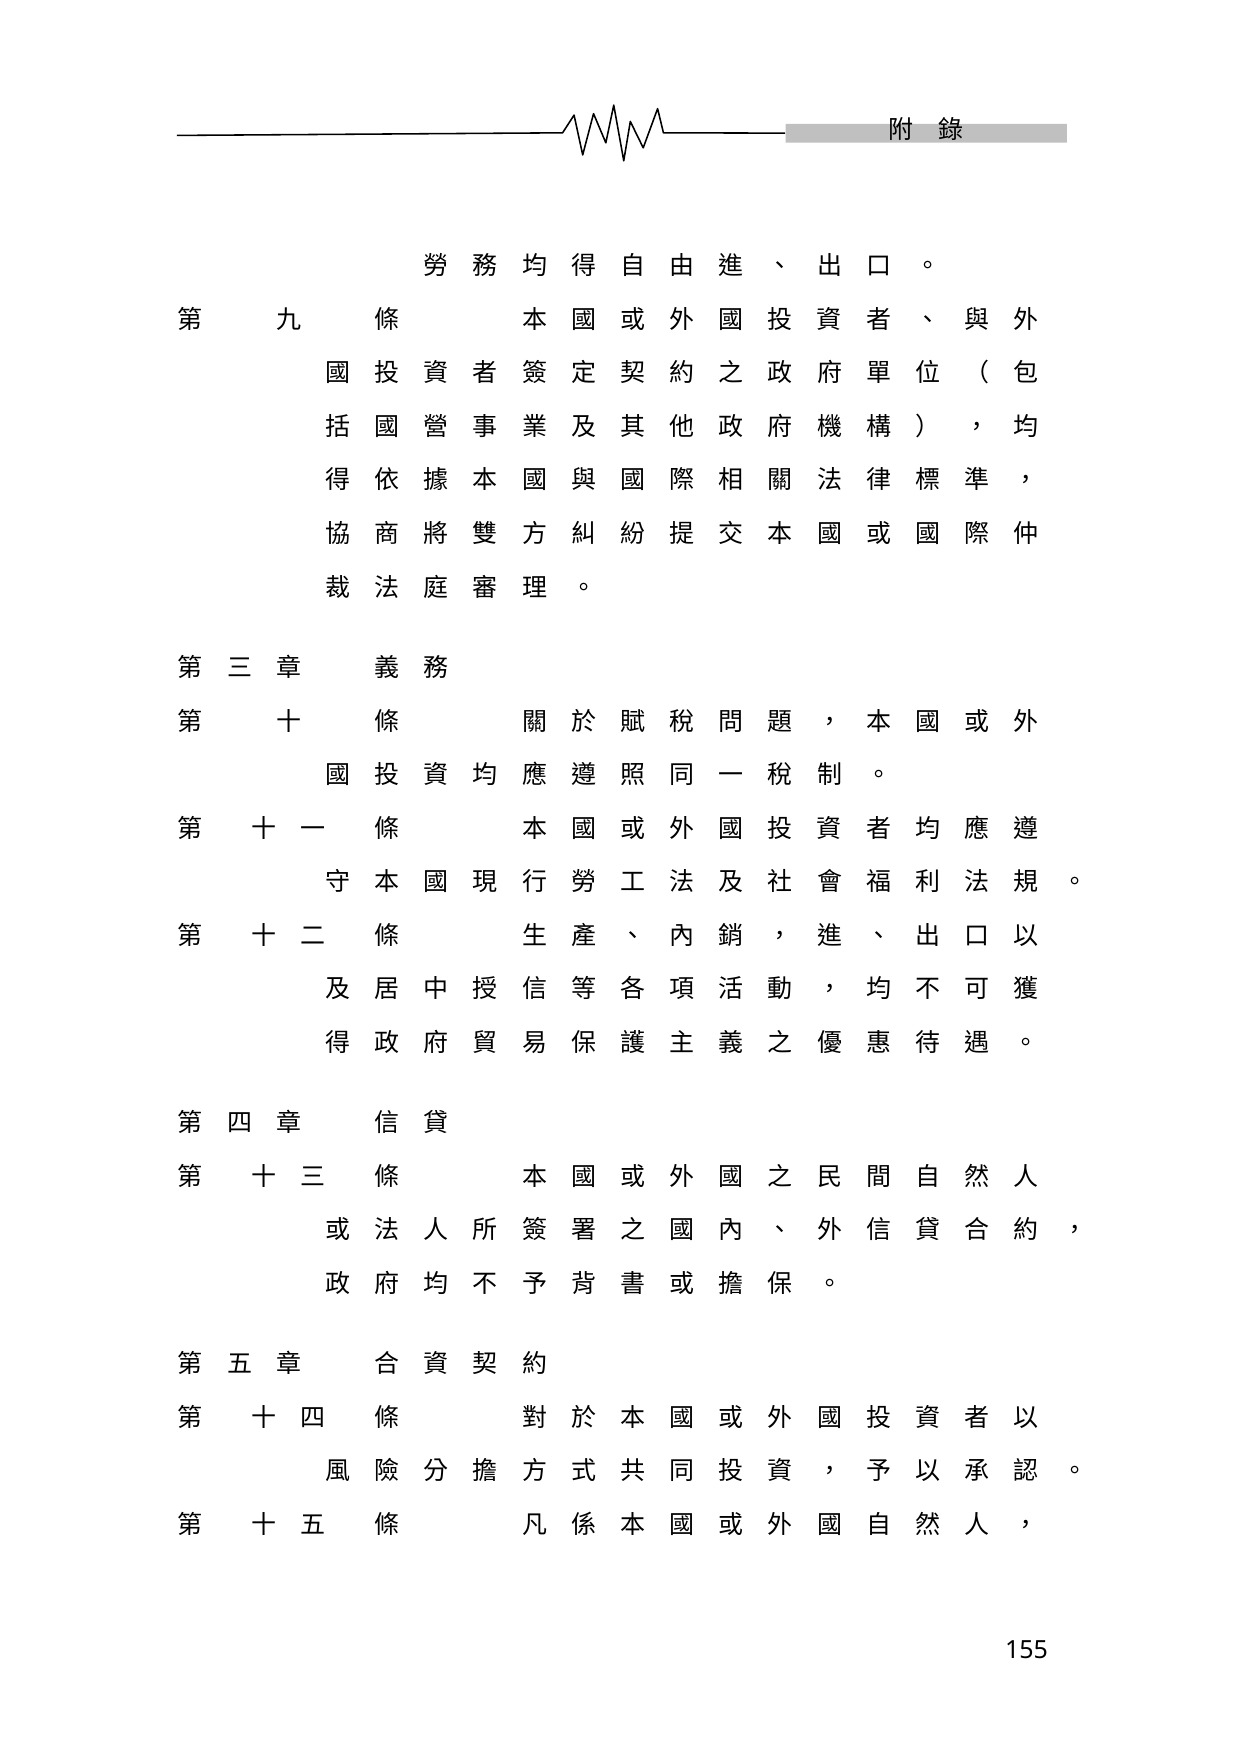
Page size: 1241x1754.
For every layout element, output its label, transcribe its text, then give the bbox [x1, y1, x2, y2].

text 第 十五 條 凡係本國或外國自然人， [178, 1495, 1063, 1549]
text 第 九 條 本國或外國投資者、與外國投資者簽定契約之政府單位（包括國營事業及其他政府機構），均得依據本國與國際相關法律標準，協商將雙方糾紛提交本國或國際仲裁法庭審理。 [178, 291, 1063, 612]
text 第五章 合資契約 [178, 1335, 1063, 1388]
text 第 十一 條 本國或外國投資者均應遵守本國現行勞工法及社會福利法規。 [178, 799, 1063, 906]
text 勞務均得自由進、出口。 [350, 237, 1063, 291]
text 第四章 信貸 [178, 1094, 1063, 1147]
text 第 十二 條 生產、內銷，進、出口以及居中授信等各項活動，均不可獲得政府貿易保護主義之優惠待遇。 [178, 906, 1063, 1067]
text 第三章 義務 [178, 639, 1063, 692]
text 第 十三 條 本國或外國之民間自然人或法人所簽署之國內、外信貸合約，政府均不予背書或擔保。 [178, 1147, 1063, 1308]
text 第 十 條 關於賦稅問題，本國或外國投資均應遵照同一稅制。 [178, 692, 1063, 799]
text 第 十四 條 對於本國或外國投資者以風險分擔方式共同投資，予以承認。 [178, 1388, 1063, 1495]
